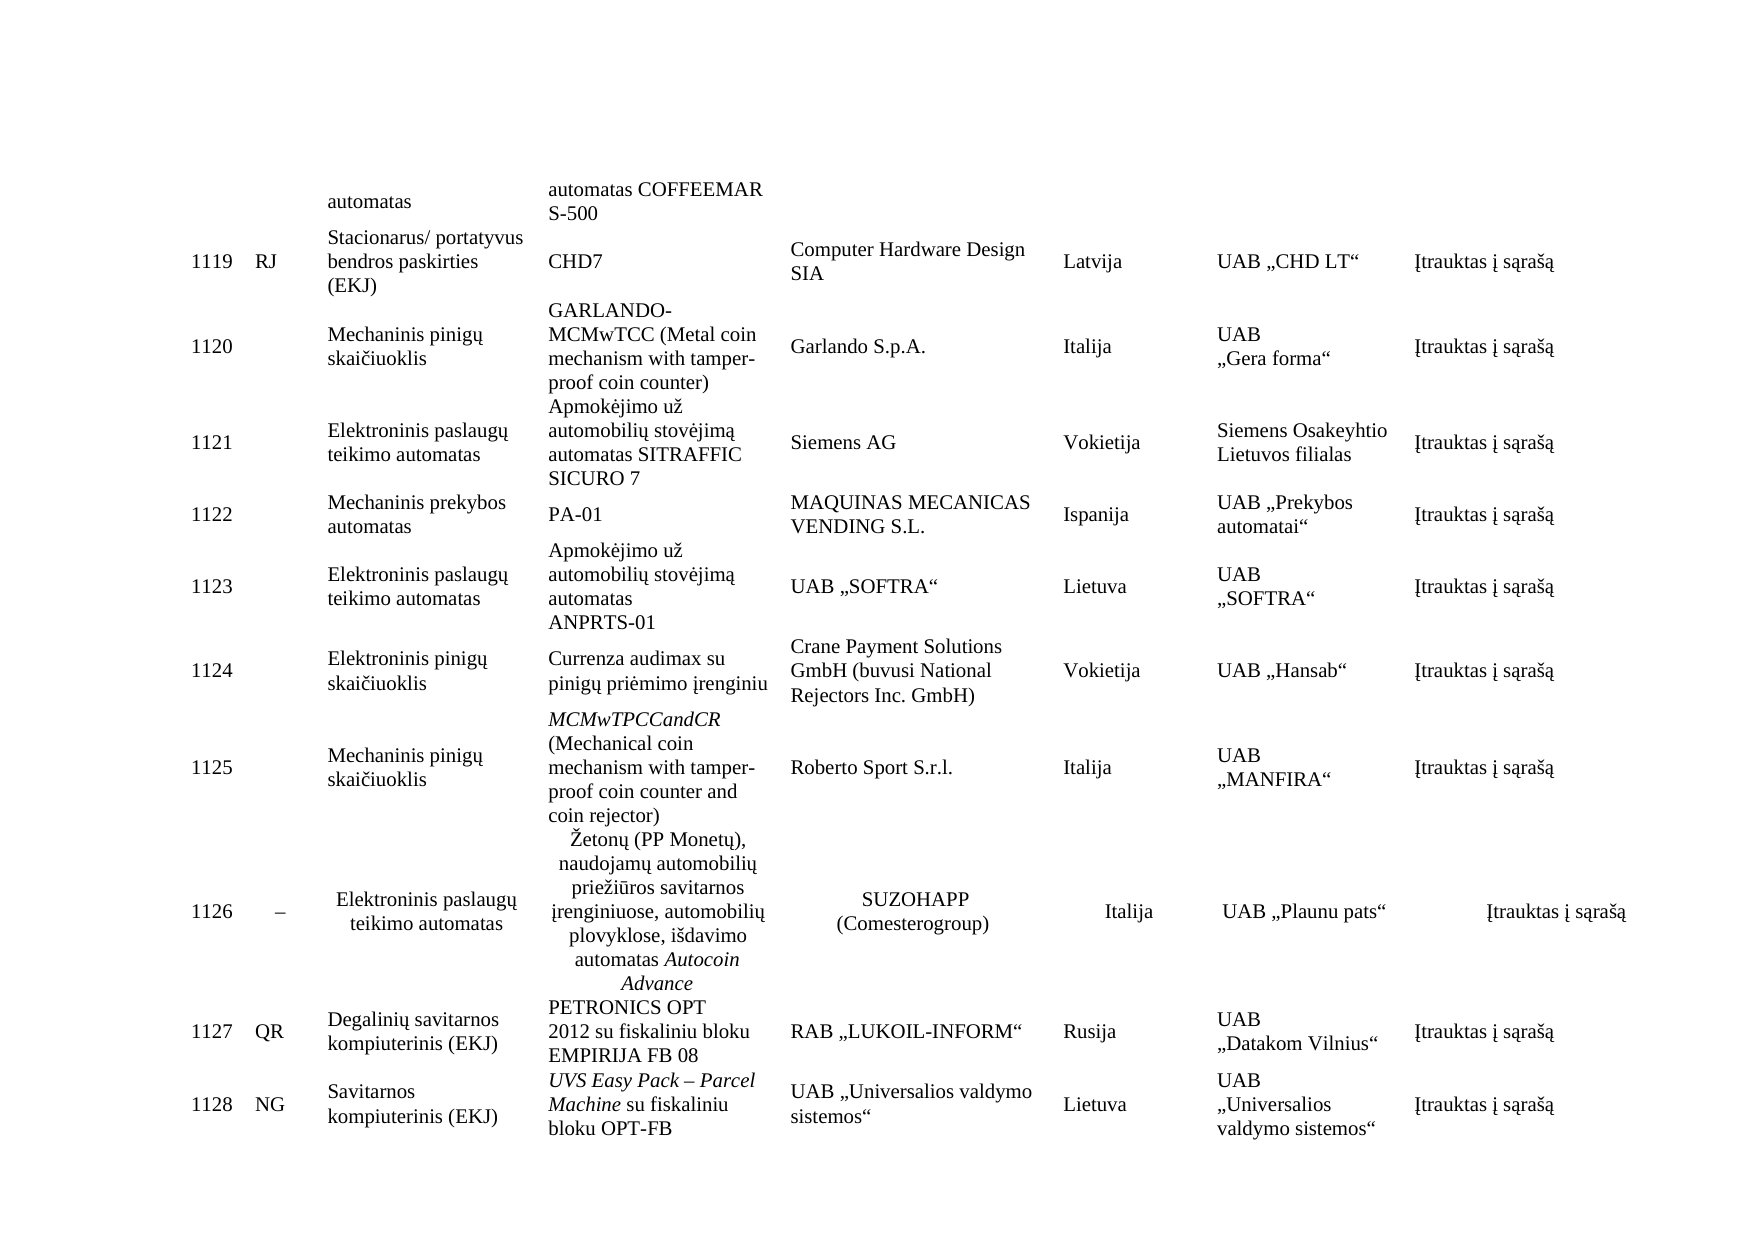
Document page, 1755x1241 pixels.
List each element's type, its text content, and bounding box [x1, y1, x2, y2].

table_cell Computer Hardware Design SIA [779, 225, 1052, 297]
table_cell Mechaninis prekybos automatas [316, 490, 537, 538]
table_cell Įtrauktas į sąrašą [1403, 827, 1709, 995]
table_cell RJ [244, 225, 316, 297]
table_cell [244, 538, 316, 634]
table_cell Įtrauktas į sąrašą [1403, 538, 1709, 634]
table_cell Italija [1052, 707, 1206, 827]
table_cell QR [244, 995, 316, 1067]
table_cell Įtrauktas į sąrašą [1403, 1068, 1709, 1140]
table_cell UAB „Hansab“ [1206, 634, 1403, 707]
table_cell [244, 634, 316, 707]
table_cell 1125 [115, 707, 244, 827]
table_cell [115, 177, 244, 225]
table_cell [244, 490, 316, 538]
table_cell – [244, 827, 316, 995]
table_cell PETRONICS OPT 2012 su fiskaliniu bloku EMPIRIJA FB 08 [537, 995, 779, 1067]
table_cell UAB „MANFIRA“ [1206, 707, 1403, 827]
table_cell Siemens AG [779, 394, 1052, 490]
table_cell 1120 [115, 298, 244, 394]
table_cell automatas [316, 177, 537, 225]
table_cell [1403, 177, 1709, 225]
table_cell 1128 [115, 1068, 244, 1140]
table_cell UAB „SOFTRA“ [1206, 538, 1403, 634]
table_cell Elektroninis paslaugų teikimo automatas [316, 394, 537, 490]
table_cell Italija [1052, 827, 1206, 995]
table_cell NG [244, 1068, 316, 1140]
table_cell Įtrauktas į sąrašą [1403, 707, 1709, 827]
table_cell Įtrauktas į sąrašą [1403, 995, 1709, 1067]
table_cell UAB „Universalios valdymo sistemos“ [1206, 1068, 1403, 1140]
table_cell Mechaninis pinigų skaičiuoklis [316, 298, 537, 394]
table_cell Ispanija [1052, 490, 1206, 538]
table_cell 1126 [115, 827, 244, 995]
table_cell 1119 [115, 225, 244, 297]
table_cell Įtrauktas į sąrašą [1403, 298, 1709, 394]
table_cell UAB „CHD LT“ [1206, 225, 1403, 297]
table_cell Apmokėjimo už automobilių stovėjimą automatas ANPRTS-01 [537, 538, 779, 634]
table_cell UAB „Gera forma“ [1206, 298, 1403, 394]
table_cell GARLANDO-MCMwTCC (Metal coin mechanism with tamper-proof coin counter) [537, 298, 779, 394]
table_cell Vokietija [1052, 394, 1206, 490]
table_cell automatas COFFEEMAR S-500 [537, 177, 779, 225]
table_cell 1127 [115, 995, 244, 1067]
table_cell 1121 [115, 394, 244, 490]
table_cell 1124 [115, 634, 244, 707]
table_cell Elektroninis pinigų skaičiuoklis [316, 634, 537, 707]
table_cell [244, 298, 316, 394]
table_cell 1122 [115, 490, 244, 538]
table_cell Vokietija [1052, 634, 1206, 707]
table_cell Garlando S.p.A. [779, 298, 1052, 394]
table_cell Siemens Osakeyhtio Lietuvos filialas [1206, 394, 1403, 490]
table_cell UAB „Prekybos automatai“ [1206, 490, 1403, 538]
table_cell Elektroninis paslaugų teikimo automatas [316, 538, 537, 634]
table_cell Roberto Sport S.r.l. [779, 707, 1052, 827]
table_cell [244, 394, 316, 490]
table_cell Įtrauktas į sąrašą [1403, 634, 1709, 707]
table_cell Savitarnos kompiuterinis (EKJ) [316, 1068, 537, 1140]
table_cell Lietuva [1052, 1068, 1206, 1140]
table_cell PA-01 [537, 490, 779, 538]
table_cell [779, 177, 1052, 225]
table_cell SUZOHAPP (Comesterogroup) [779, 827, 1052, 995]
table_cell Žetonų (PP Monetų), naudojamų automobilių priežiūros savitarnos įrenginiuose, automobilių plovyklose, išdavimo automatas Autocoin Advance [537, 827, 779, 995]
table_cell Apmokėjimo už automobilių stovėjimą automatas SITRAFFIC SICURO 7 [537, 394, 779, 490]
table_cell 1123 [115, 538, 244, 634]
table_cell Rusija [1052, 995, 1206, 1067]
table_cell RAB „LUKOIL-INFORM“ [779, 995, 1052, 1067]
table_cell Stacionarus/ portatyvus bendros paskirties (EKJ) [316, 225, 537, 297]
table_cell Crane Payment Solutions GmbH (buvusi National Rejectors Inc. GmbH) [779, 634, 1052, 707]
table_cell [244, 707, 316, 827]
table_cell Lietuva [1052, 538, 1206, 634]
table_cell Italija [1052, 298, 1206, 394]
table_cell Įtrauktas į sąrašą [1403, 490, 1709, 538]
table_cell MAQUINAS MECANICAS VENDING S.L. [779, 490, 1052, 538]
table_cell [1052, 177, 1206, 225]
table_cell UAB „Plaunu pats“ [1206, 827, 1403, 995]
table_cell UVS Easy Pack – Parcel Machine su fiskaliniu bloku OPT-FB [537, 1068, 779, 1140]
table_cell Currenza audimax su pinigų priėmimo įrenginiu [537, 634, 779, 707]
table_cell UAB „Datakom Vilnius“ [1206, 995, 1403, 1067]
table_cell Įtrauktas į sąrašą [1403, 394, 1709, 490]
table_cell Mechaninis pinigų skaičiuoklis [316, 707, 537, 827]
table_cell [244, 177, 316, 225]
table_cell UAB „Universalios valdymo sistemos“ [779, 1068, 1052, 1140]
table_cell Latvija [1052, 225, 1206, 297]
table_cell Degalinių savitarnos kompiuterinis (EKJ) [316, 995, 537, 1067]
table_cell CHD7 [537, 225, 779, 297]
table_cell UAB „SOFTRA“ [779, 538, 1052, 634]
table_cell [1206, 177, 1403, 225]
table_cell Elektroninis paslaugų teikimo automatas [316, 827, 537, 995]
table_cell MCMwTPCCandCR (Mechanical coin mechanism with tamper-proof coin counter and coin rejector) [537, 707, 779, 827]
table_cell Įtrauktas į sąrašą [1403, 225, 1709, 297]
